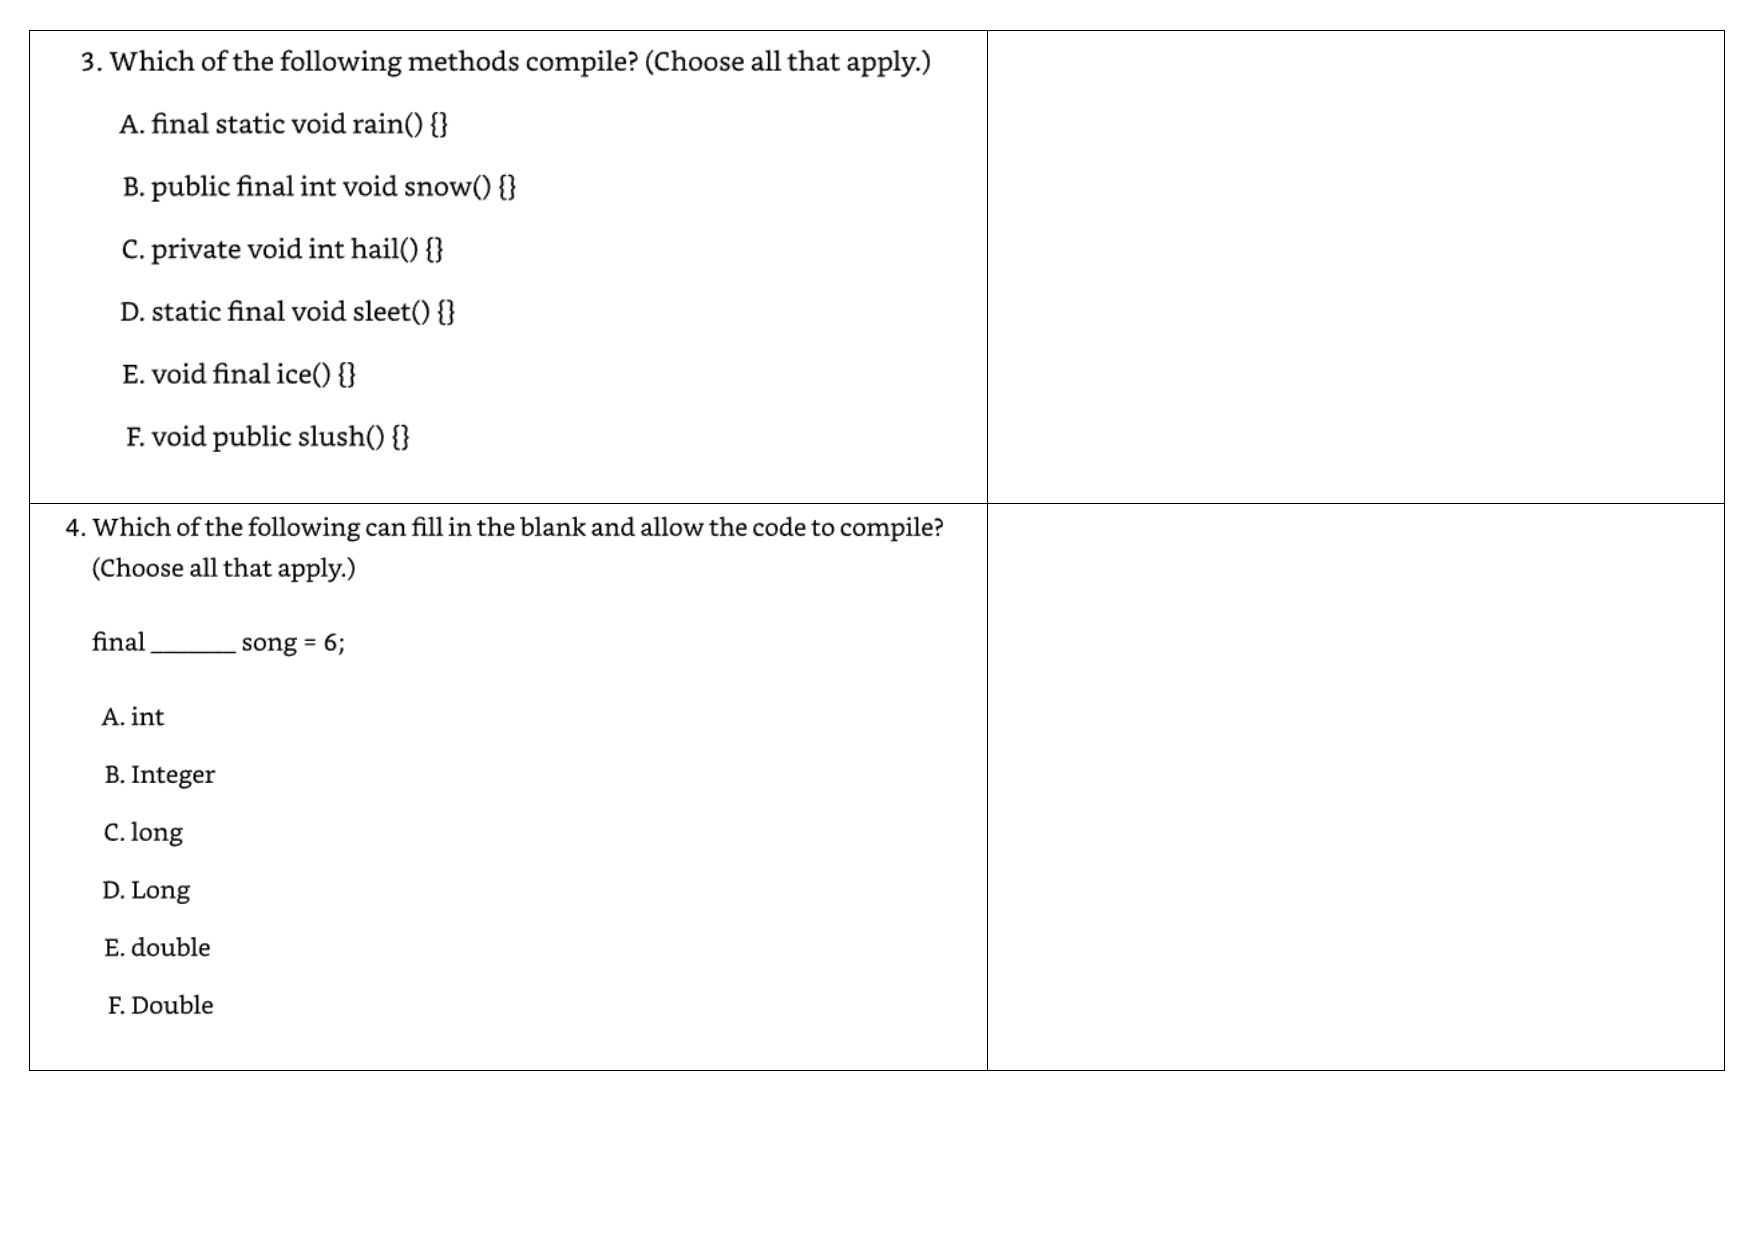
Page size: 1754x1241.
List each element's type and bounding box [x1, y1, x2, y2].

picture [67, 36, 950, 468]
table_cell [30, 31, 987, 502]
table_cell [988, 504, 1724, 1070]
picture [53, 509, 964, 1036]
table_cell [30, 504, 987, 1070]
table_cell [988, 31, 1724, 502]
